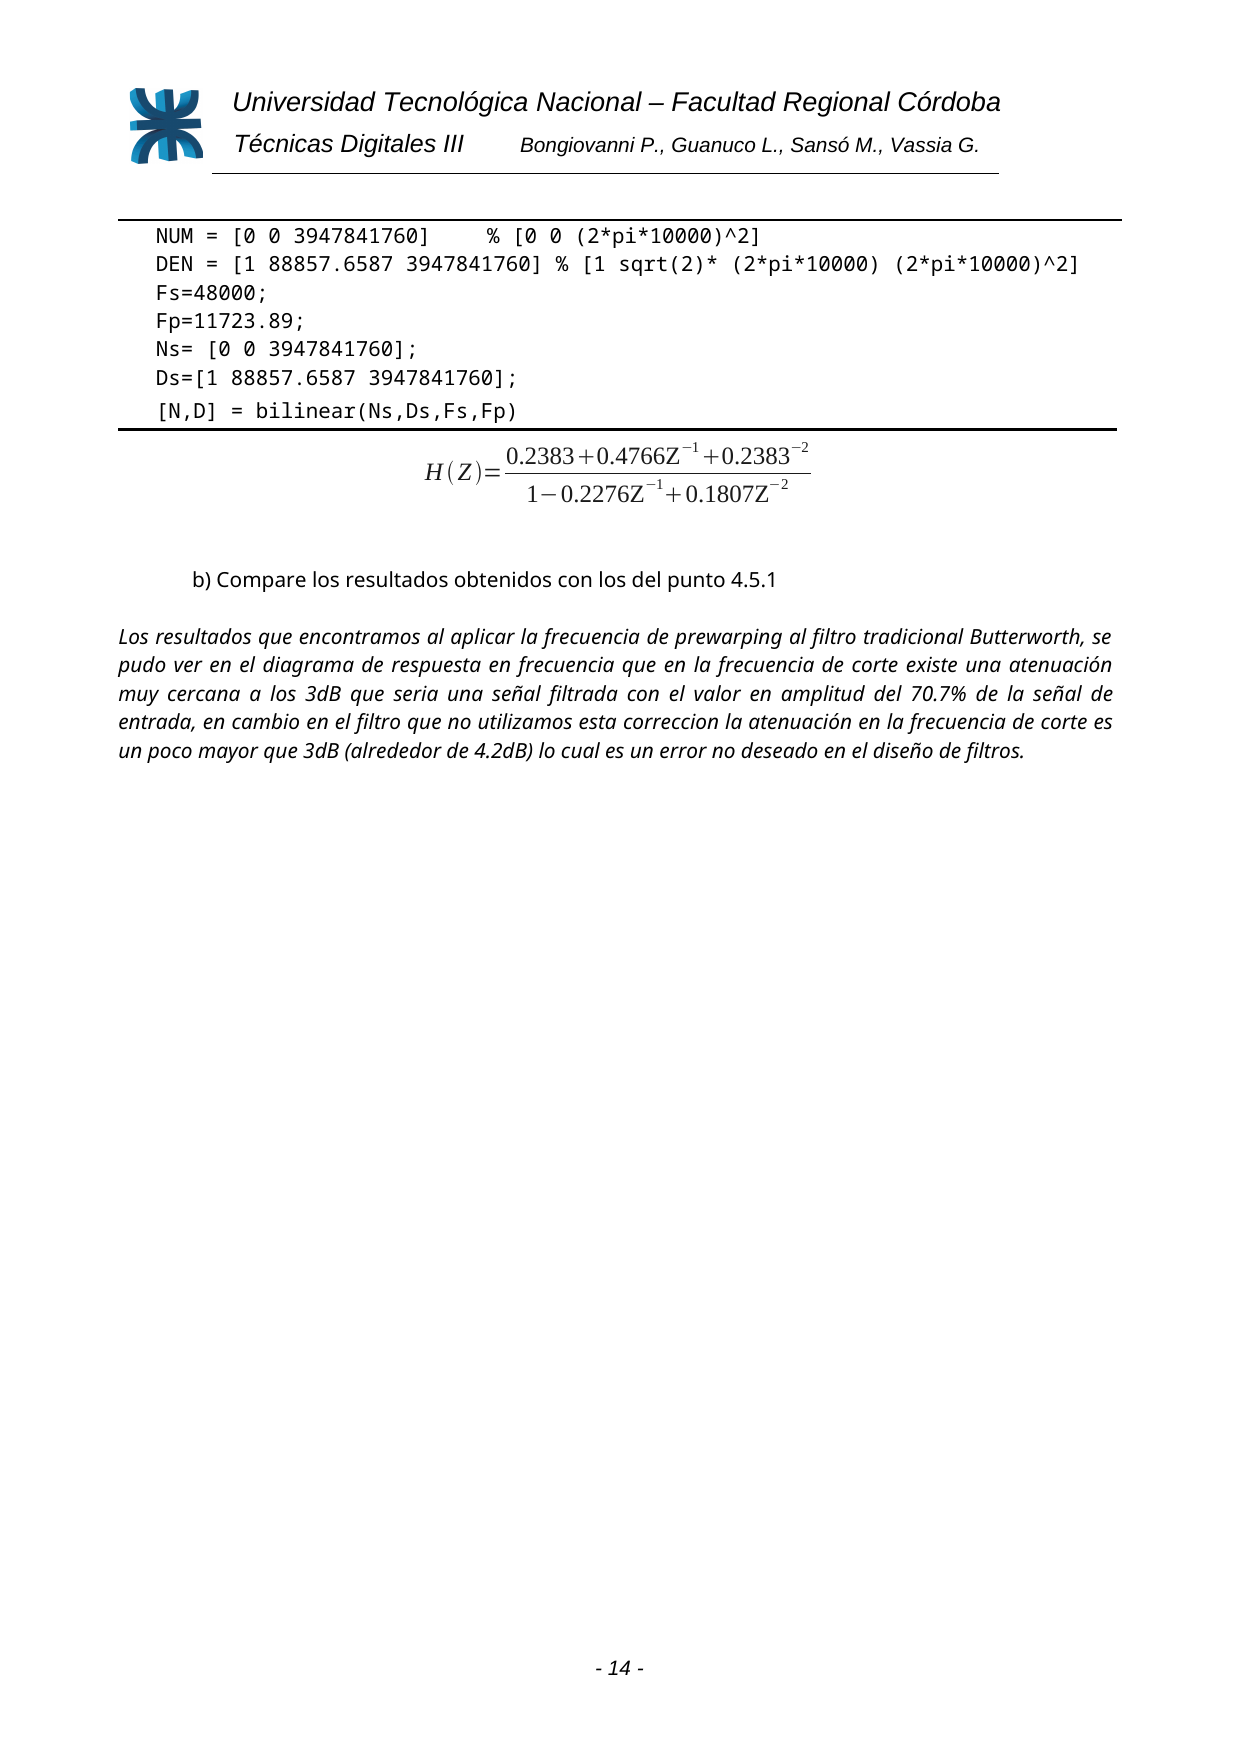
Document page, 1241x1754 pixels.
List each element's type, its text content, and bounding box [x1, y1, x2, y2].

text b) Compare los resultados obtenidos con los del punto 4.5.1 [118, 565, 1122, 594]
text [N,D] = bilinear(Ns,Ds,Fs,Fp) [118, 391, 1117, 428]
text Fp=11723.89; [118, 306, 1117, 334]
text Fs=48000; [118, 278, 1117, 306]
text Ds=[1 88857.6587 3947841760]; [118, 363, 1117, 391]
text DEN = [1 88857.6587 3947841760] % [1 sqrt(2)* (2*pi*10000) (2*pi*10000)^2] [118, 249, 1117, 278]
picture [129, 88, 203, 164]
text Los resultados que encontramos al aplicar la frecuencia de prewarping al filtro tradicional Butterworth, se pudo ver en el diagrama de respuesta en frecuencia que en la frecuencia de corte existe una atenuación muy cercana a los 3dB que seria una señal filtrada con el valor en amplitud del 70.7% de la señal de entrada, en cambio en el filtro que no utilizamos esta correccion la atenuación en la frecuencia de corte es un poco mayor que 3dB (alrededor de 4.2dB) lo cual es un error no deseado en el diseño de filtros. [118, 622, 1117, 764]
text NUM = [0 0 3947841760] % [0 0 (2*pi*10000)^2] [118, 221, 1117, 249]
text Ns= [0 0 3947841760]; [118, 334, 1117, 363]
